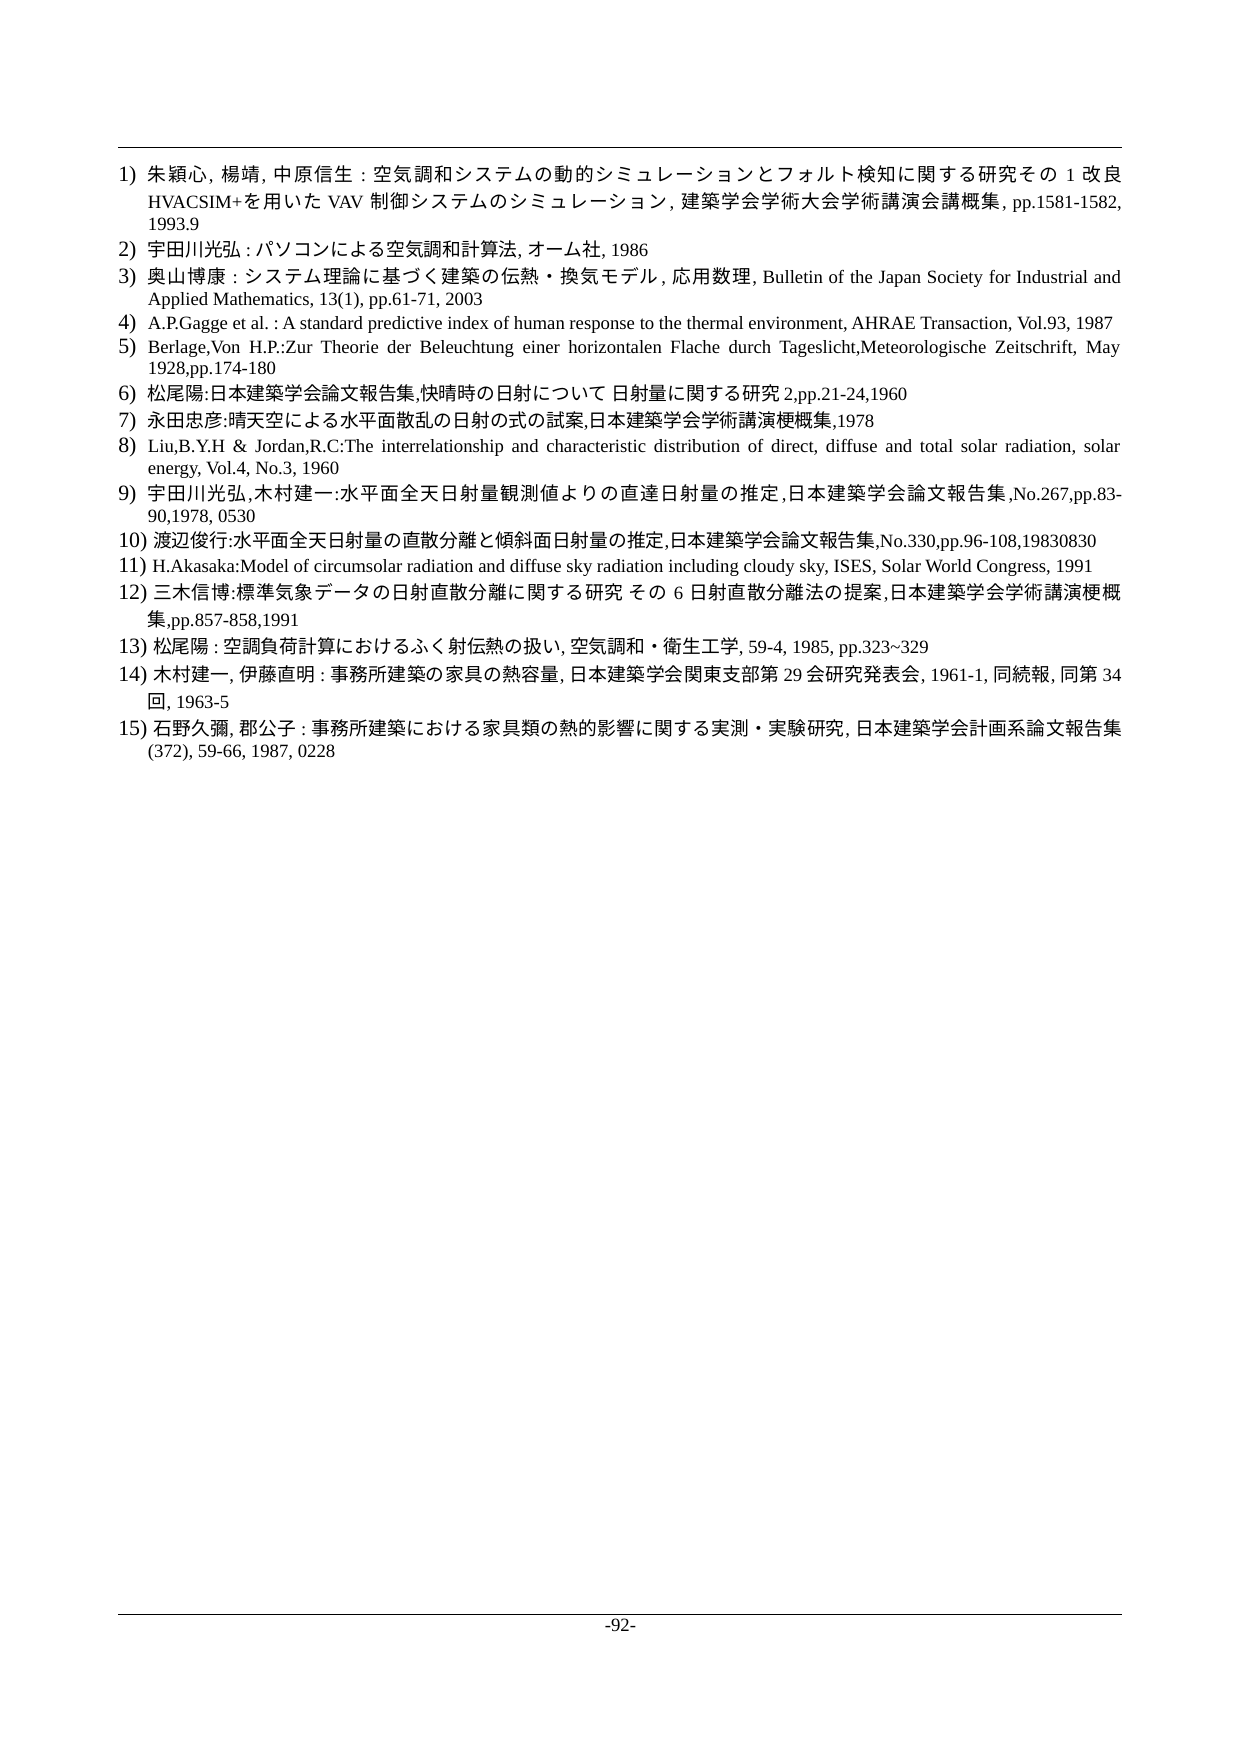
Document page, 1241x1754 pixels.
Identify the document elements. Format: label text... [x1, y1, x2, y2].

text 渡辺俊行:水平面全天日射量の直散分離と傾斜面日射量の推定,日本建築学会論文報告集,No.330,pp.96-108,19830830 [118, 526, 1122, 553]
text 宇田川光弘 : パソコンによる空気調和計算法, オーム社, 1986 [118, 234, 1122, 262]
text A.P.Gagge et al. : A standard predictive index of human response to the thermal environment, AHRAE Transaction, Vol.93, 1987 [118, 309, 1122, 334]
text 石野久彌, 郡公子 : 事務所建築における家具類の熱的影響に関する実測・実験研究, 日本建築学会計画系論文報告集 (372), 59-66, 1987, 0228 [118, 713, 1122, 761]
text Liu,B.Y.H & Jordan,R.C:The interrelationship and characteristic distribution of direct, diffuse and total solar radiation, solar energy, Vol.4, No.3, 1960 [118, 433, 1122, 478]
text H.Akasaka:Model of circumsolar radiation and diffuse sky radiation including cloudy sky, ISES, Solar World Congress, 1991 [118, 553, 1122, 578]
text 松尾陽:日本建築学会論文報告集,快晴時の日射について 日射量に関する研究2,pp.21-24,1960 [118, 379, 1122, 406]
text 木村建一, 伊藤直明 : 事務所建築の家具の熱容量, 日本建築学会関東支部第29会研究発表会, 1961-1, 同続報, 同第34回, 1963-5 [118, 659, 1122, 713]
text 奥山博康 : システム理論に基づく建築の伝熱・換気モデル, 応用数理, Bulletin of the Japan Society for Industrial and Applied Mathematics, 13(1), pp.61-71, 2003 [118, 262, 1122, 309]
text 朱穎心, 楊靖, 中原信生 : 空気調和システムの動的シミュレーションとフォルト検知に関する研究その1 改良HVACSIM+を用いたVAV 制御システムのシミュレーション, 建築学会学術大会学術講演会講概集, pp.1581-1582, 1993.9 [118, 159, 1122, 234]
text Berlage,Von H.P.:Zur Theorie der Beleuchtung einer horizontalen Flache durch Tageslicht,Meteorologische Zeitschrift, May 1928,pp.174-180 [118, 334, 1122, 379]
text 永田忠彦:晴天空による水平面散乱の日射の式の試案,日本建築学会学術講演梗概集,1978 [118, 406, 1122, 433]
text 宇田川光弘,木村建一:水平面全天日射量観測値よりの直達日射量の推定,日本建築学会論文報告集,No.267,pp.83-90,1978, 0530 [118, 478, 1122, 526]
text 松尾陽 : 空調負荷計算におけるふく射伝熱の扱い, 空気調和・衛生工学, 59-4, 1985, pp.323~329 [118, 632, 1122, 659]
text 三木信博:標準気象データの日射直散分離に関する研究 その6 日射直散分離法の提案,日本建築学会学術講演梗概集,pp.857-858,1991 [118, 578, 1122, 632]
